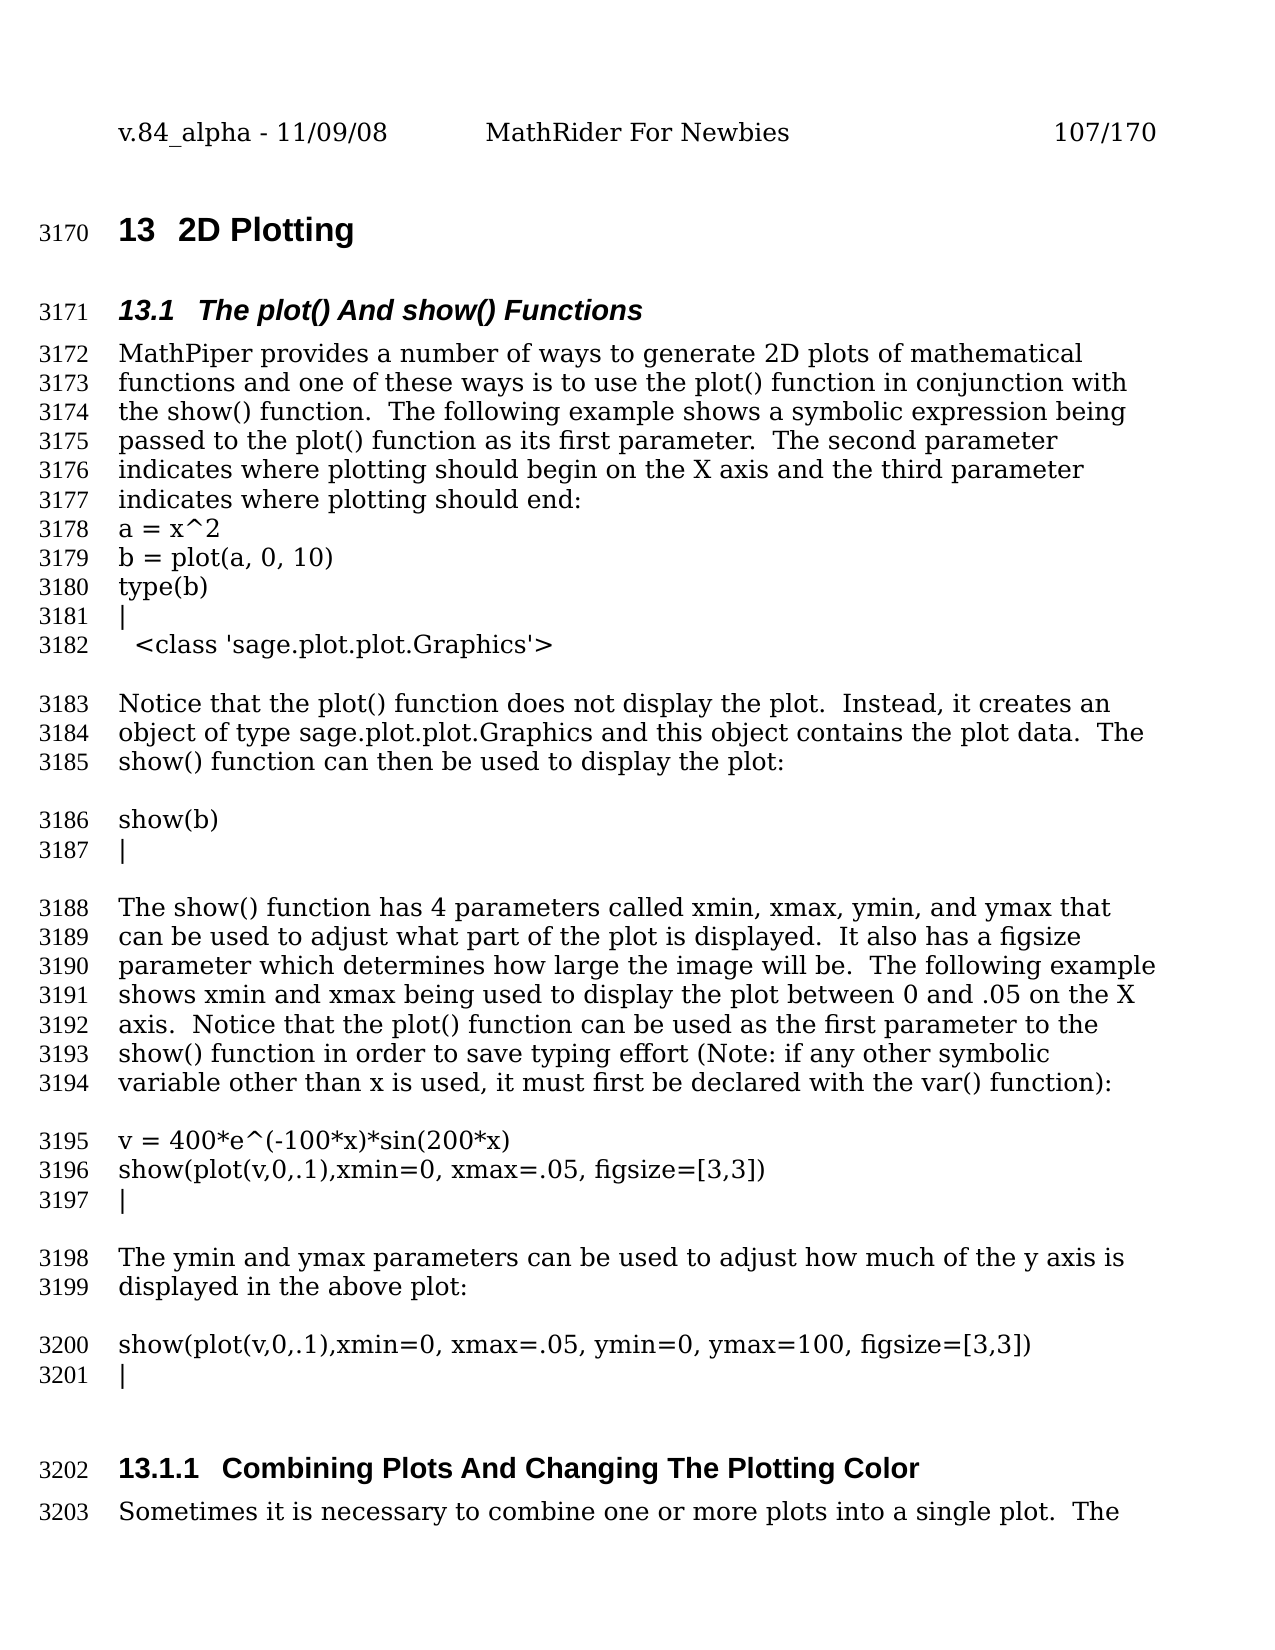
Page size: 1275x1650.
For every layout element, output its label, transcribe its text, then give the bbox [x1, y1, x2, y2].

text | [118, 601, 1157, 631]
subtitle 2D Plotting [118, 210, 1157, 248]
text | [118, 1360, 1157, 1389]
text a = x^2 [118, 514, 1157, 543]
text The ymin and ymax parameters can be used to adjust how much of the y axis is displayed in the above plot: [118, 1243, 1157, 1301]
text | [118, 1185, 1157, 1214]
text show(plot(v,0,.1),xmin=0, xmax=.05, ymin=0, ymax=100, figsize=[3,3]) [118, 1331, 1157, 1360]
text The show() function has 4 parameters called xmin, xmax, ymin, and ymax that can be used to adjust what part of the plot is displayed. It also has a figsize parameter which determines how large the image will be. The following example shows xmin and xmax being used to display the plot between 0 and .05 on the X axis. Notice that the plot() function can be used as the first parameter to the show() function in order to save typing effort (Note: if any other symbolic variable other than x is used, it must first be declared with the var() function): [118, 893, 1157, 1097]
subtitle Combining Plots And Changing The Plotting Color [118, 1451, 1157, 1485]
text Sometimes it is necessary to combine one or more plots into a single plot. The [118, 1497, 1157, 1526]
text show(b) [118, 806, 1157, 835]
subtitle The plot() And show() Functions [118, 293, 1157, 327]
text b = plot(a, 0, 10) [118, 543, 1157, 572]
text type(b) [118, 572, 1157, 601]
text <class 'sage.plot.plot.Graphics'> [118, 631, 1157, 660]
text v = 400*e^(-100*x)*sin(200*x) [118, 1126, 1157, 1156]
text MathPiper provides a number of ways to generate 2D plots of mathematical functions and one of these ways is to use the plot() function in conjunction with the show() function. The following example shows a symbolic expression being passed to the plot() function as its first parameter. The second parameter indicates where plotting should begin on the X axis and the third parameter indicates where plotting should end: [118, 339, 1157, 514]
text show(plot(v,0,.1),xmin=0, xmax=.05, figsize=[3,3]) [118, 1156, 1157, 1185]
text Notice that the plot() function does not display the plot. Instead, it creates an object of type sage.plot.plot.Graphics and this object contains the plot data. The show() function can then be used to display the plot: [118, 689, 1157, 776]
text | [118, 835, 1157, 864]
